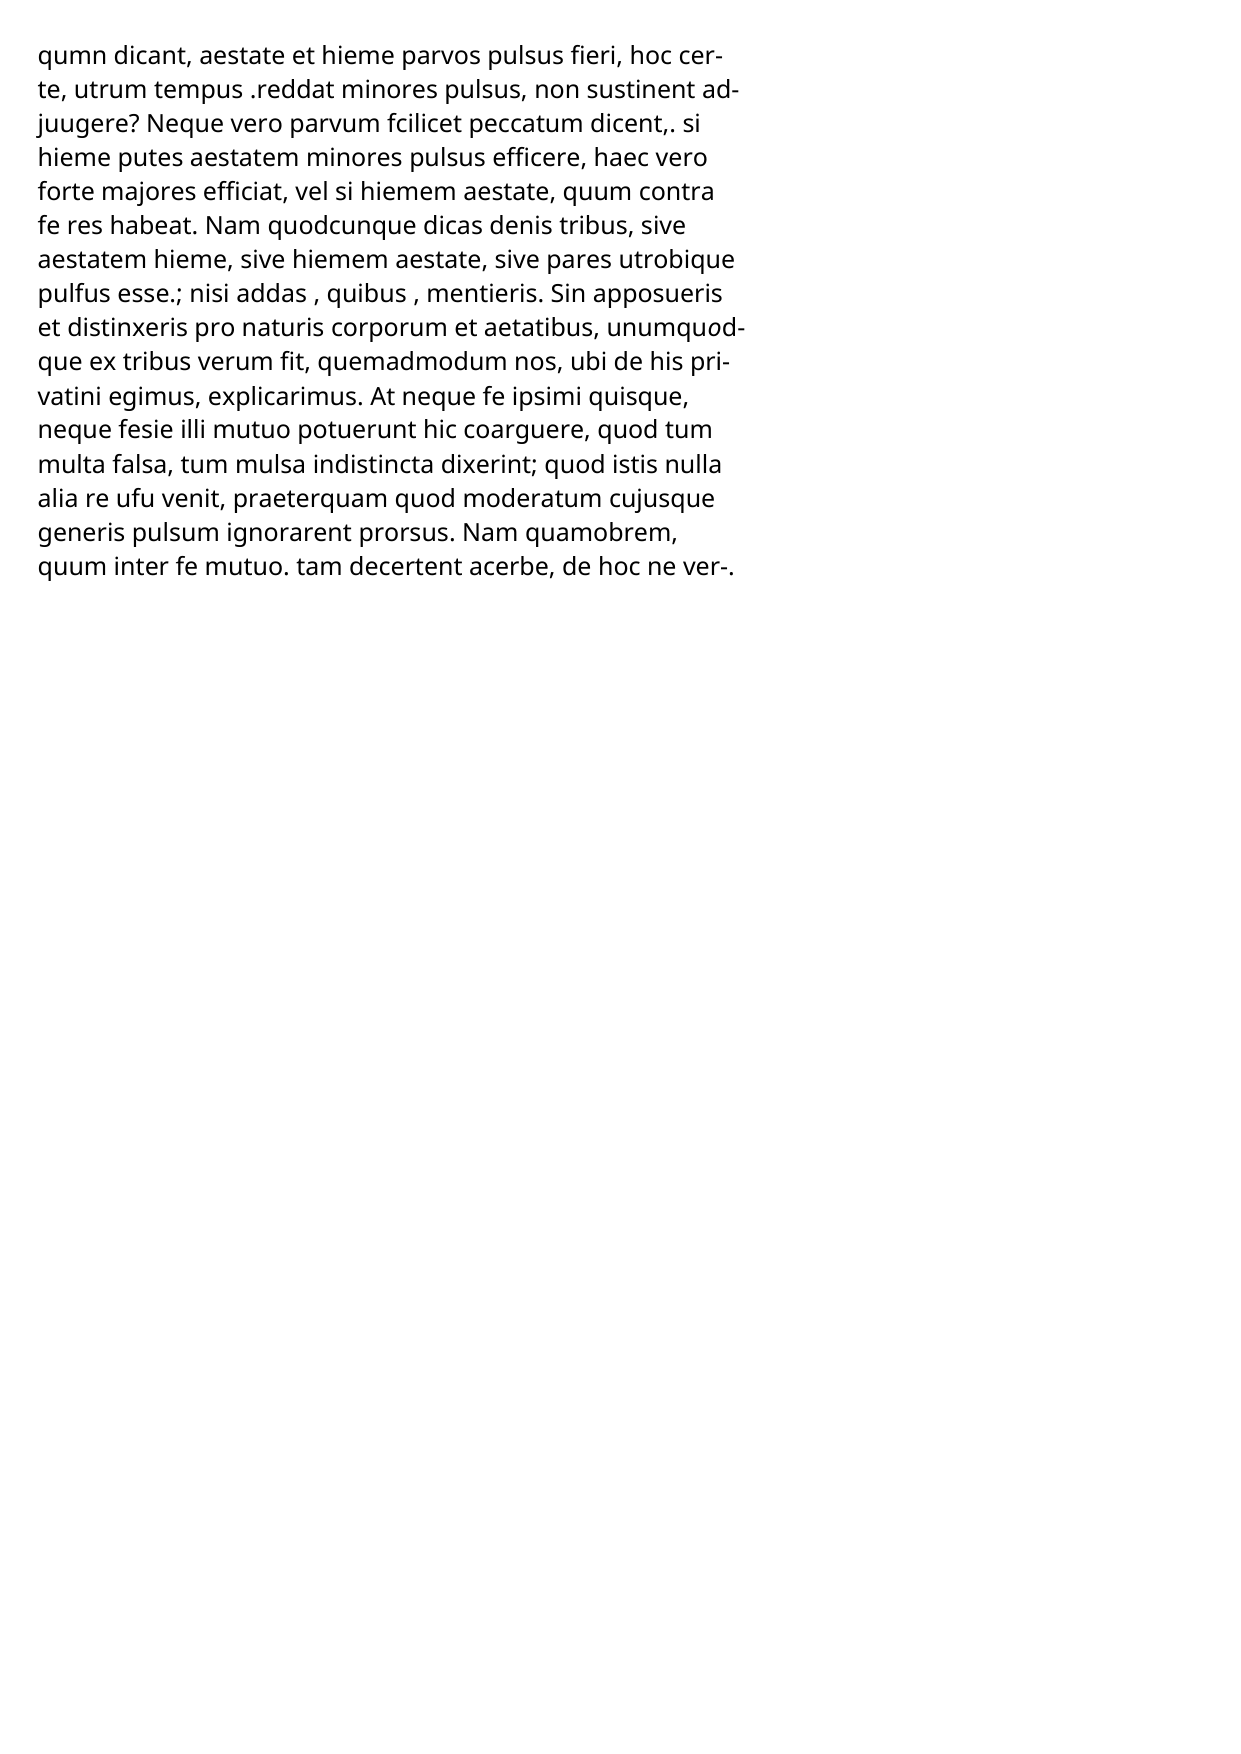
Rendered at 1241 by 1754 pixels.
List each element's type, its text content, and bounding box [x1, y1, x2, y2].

text qumn dicant, aestate et hieme parvos pulsus fieri, hoc cer- te, utrum tempus .reddat minores pulsus, non sustinent ad- juugere? Neque vero parvum fcilicet peccatum dicent,. si hieme putes aestatem minores pulsus efficere, haec vero forte majores efficiat, vel si hiemem aestate, quum contra fe res habeat. Nam quodcunque dicas denis tribus, sive aestatem hieme, sive hiemem aestate, sive pares utrobique pulfus esse.; nisi addas , quibus , mentieris. Sin apposueris et distinxeris pro naturis corporum et aetatibus, unumquod- que ex tribus verum fit, quemadmodum nos, ubi de his pri- vatini egimus, explicarimus. At neque fe ipsimi quisque, neque fesie illi mutuo potuerunt hic coarguere, quod tum multa falsa, tum mulsa indistincta dixerint; quod istis nulla alia re ufu venit, praeterquam quod moderatum cujusque generis pulsum ignorarent prorsus. Nam quamobrem, quum inter fe mutuo. tam decertent acerbe, de hoc ne ver-. [37, 37, 1203, 582]
